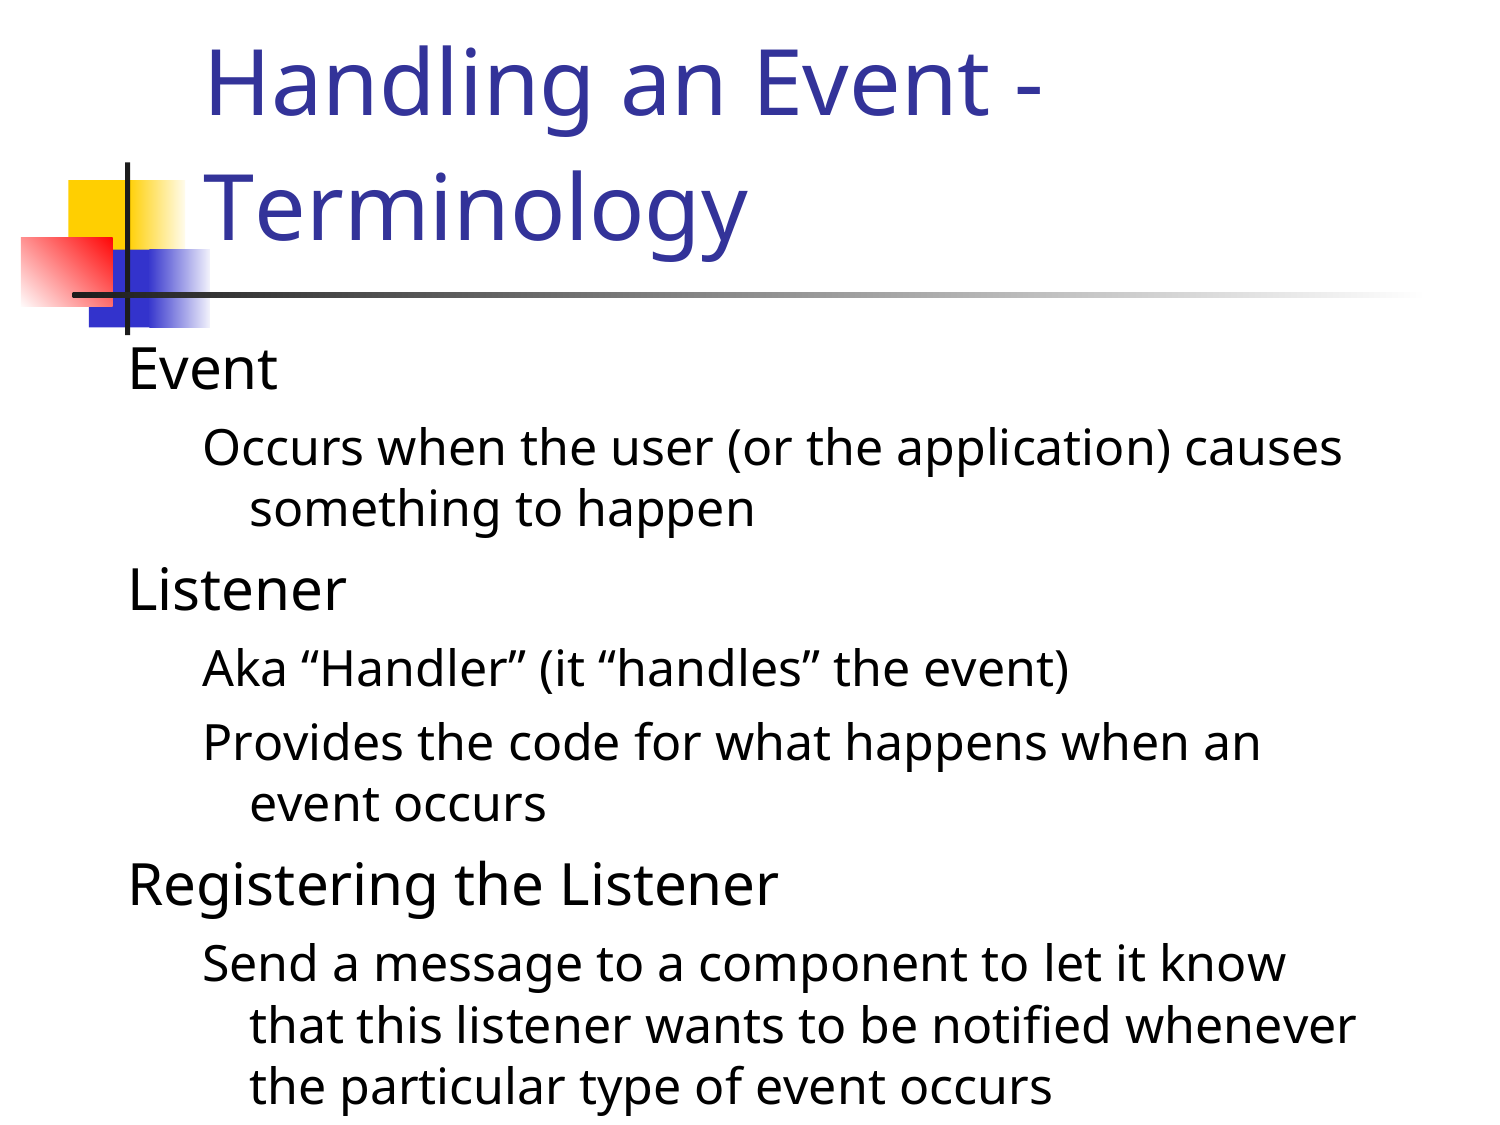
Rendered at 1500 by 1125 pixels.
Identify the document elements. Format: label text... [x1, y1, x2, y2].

title Handling an Event - Terminology [188, 35, 1468, 276]
list Event Occurs when the user (or the application) causes something to happen Listener Aka “Handler” (it “handles” the event) Provides the code for what happens when an event occurs Registering the Listener Send a message to a component to let it know that this listener wants to be notified whenever the particular type of event occurs [112, 324, 1388, 1052]
